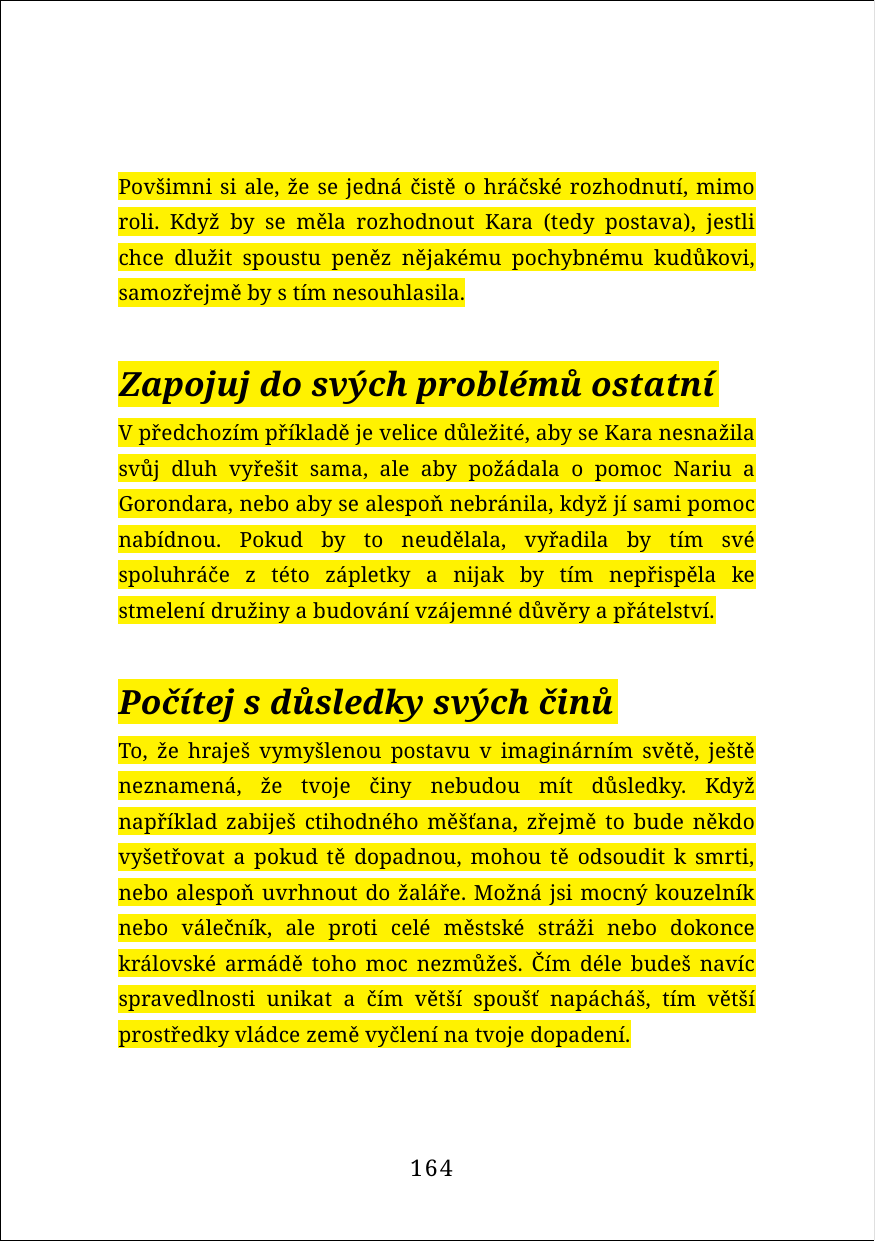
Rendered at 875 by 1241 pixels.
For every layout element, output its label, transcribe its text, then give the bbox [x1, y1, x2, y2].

text Povšimni si ale, že se jedná čistě o hráčské rozhodnutí, mimo roli. Když by se měla rozhodnout Kara (tedy postava), jestli chce dlužit spoustu peněz nějakému pochybnému kudůkovi, samozřejmě by s tím nesouhlasila. [118, 172, 756, 307]
text V předchozím příkladě je velice důležité, aby se Kara nesnažila svůj dluh vyřešit sama, ale aby požádala o pomoc Nariu a Gorondara, nebo aby se alespoň nebránila, když jí sami pomoc nabídnou. Pokud by to neudělala, vyřadila by tím své spoluhráče z této zápletky a nijak by tím nepřispěla ke stmelení družiny a budování vzájemné důvěry a přátelství. [118, 418, 756, 624]
subtitle Počítej s důsledky svých činů [118, 679, 756, 724]
text To, že hraješ vymyšlenou postavu v imaginárním světě, ještě neznamená, že tvoje činy nebudou mít důsledky. Když například zabiješ ctihodného měšťana, zřejmě to bude někdo vyšetřovat a pokud tě dopadnou, mohou tě odsoudit k smrti, nebo alespoň uvrhnout do žaláře. Možná jsi mocný kouzelník nebo válečník, ale proti celé městské stráži nebo dokonce královské armádě toho moc nezmůžeš. Čím déle budeš navíc spravedlnosti unikat a čím větší spoušť napácháš, tím větší prostředky vládce země vyčlení na tvoje dopadení. [118, 736, 756, 1048]
subtitle Zapojuj do svých problémů ostatní [118, 361, 756, 407]
